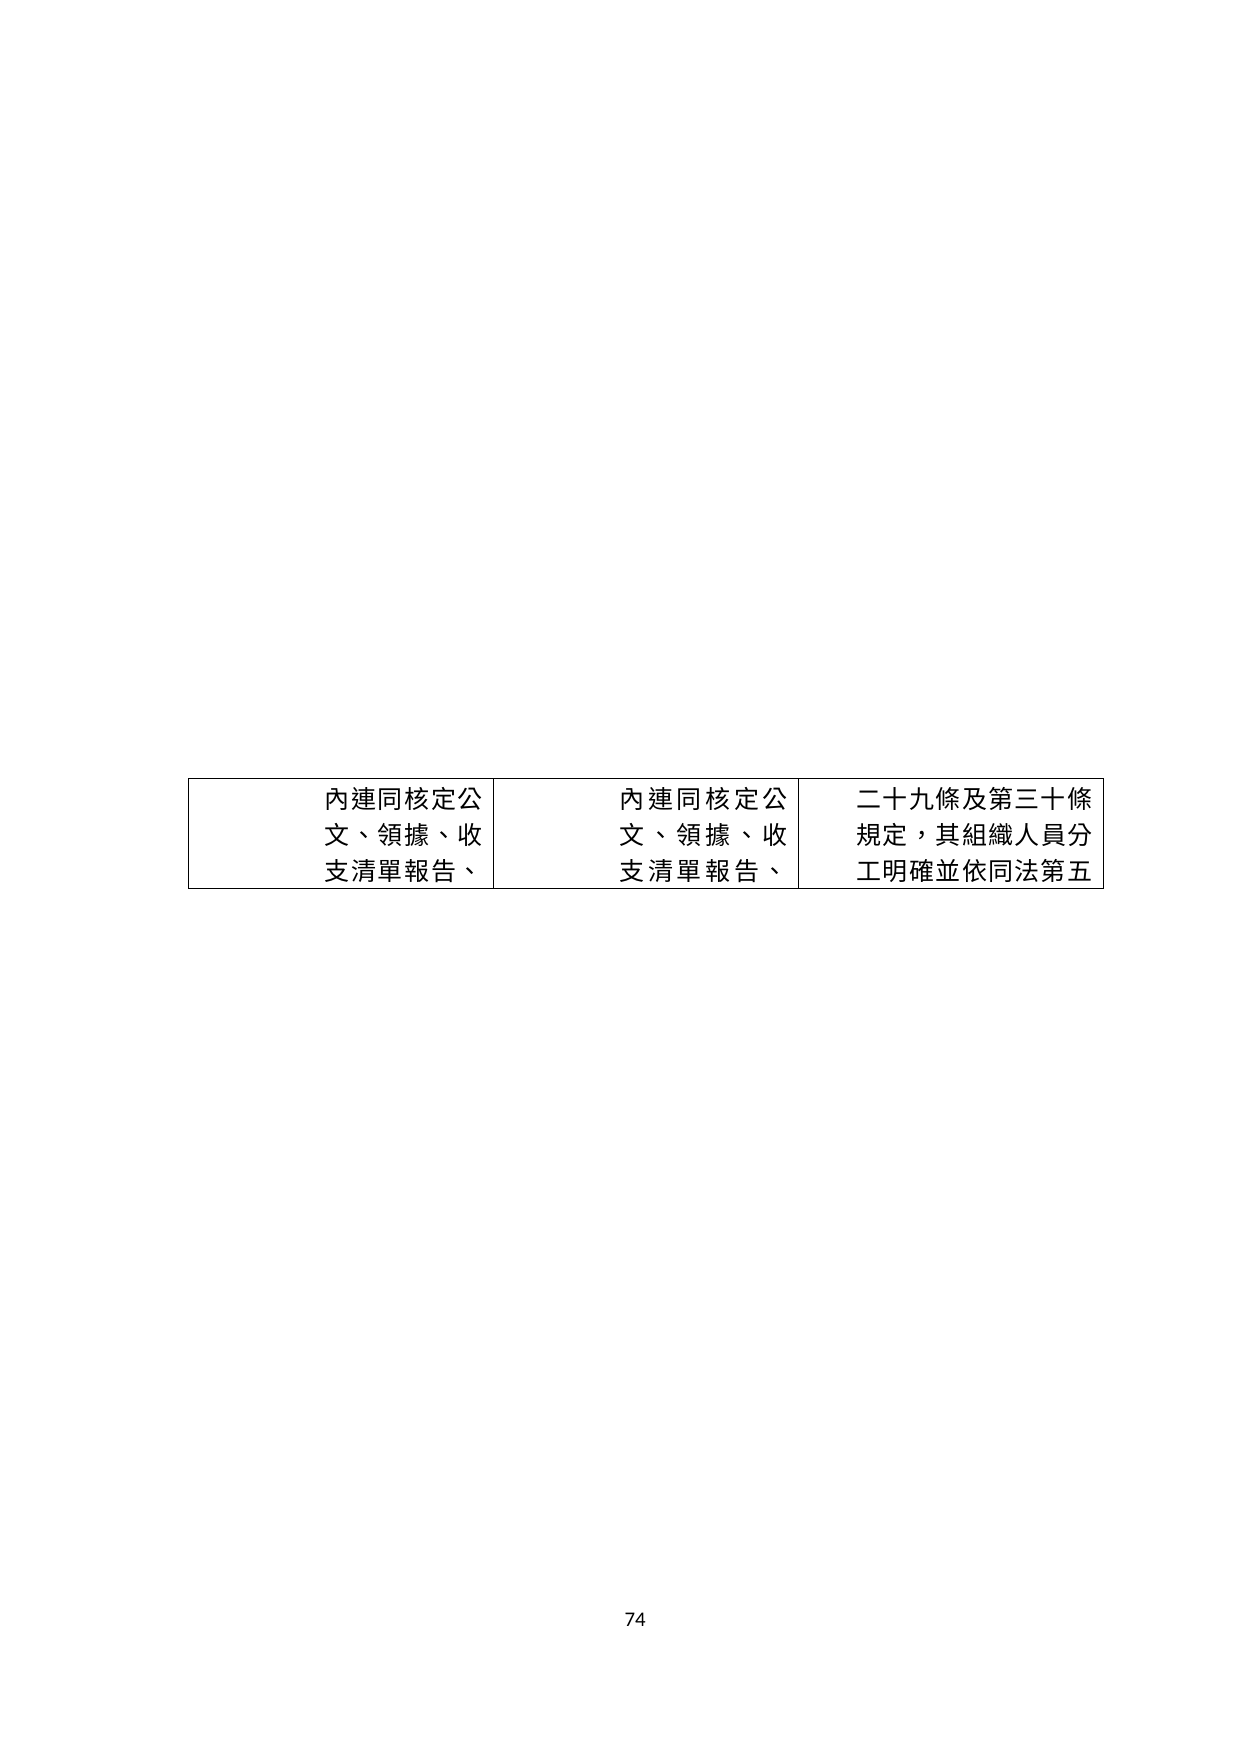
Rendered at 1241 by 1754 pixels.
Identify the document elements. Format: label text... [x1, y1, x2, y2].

table_cell 二十九條及第三十條規定，其組織人員分工明確並依同法第五 [799, 779, 1103, 888]
table_cell 內連同核定公文、領據、收支清單報告、 [494, 779, 798, 888]
table_cell 內連同核定公文、領據、收支清單報告、 [189, 779, 493, 888]
